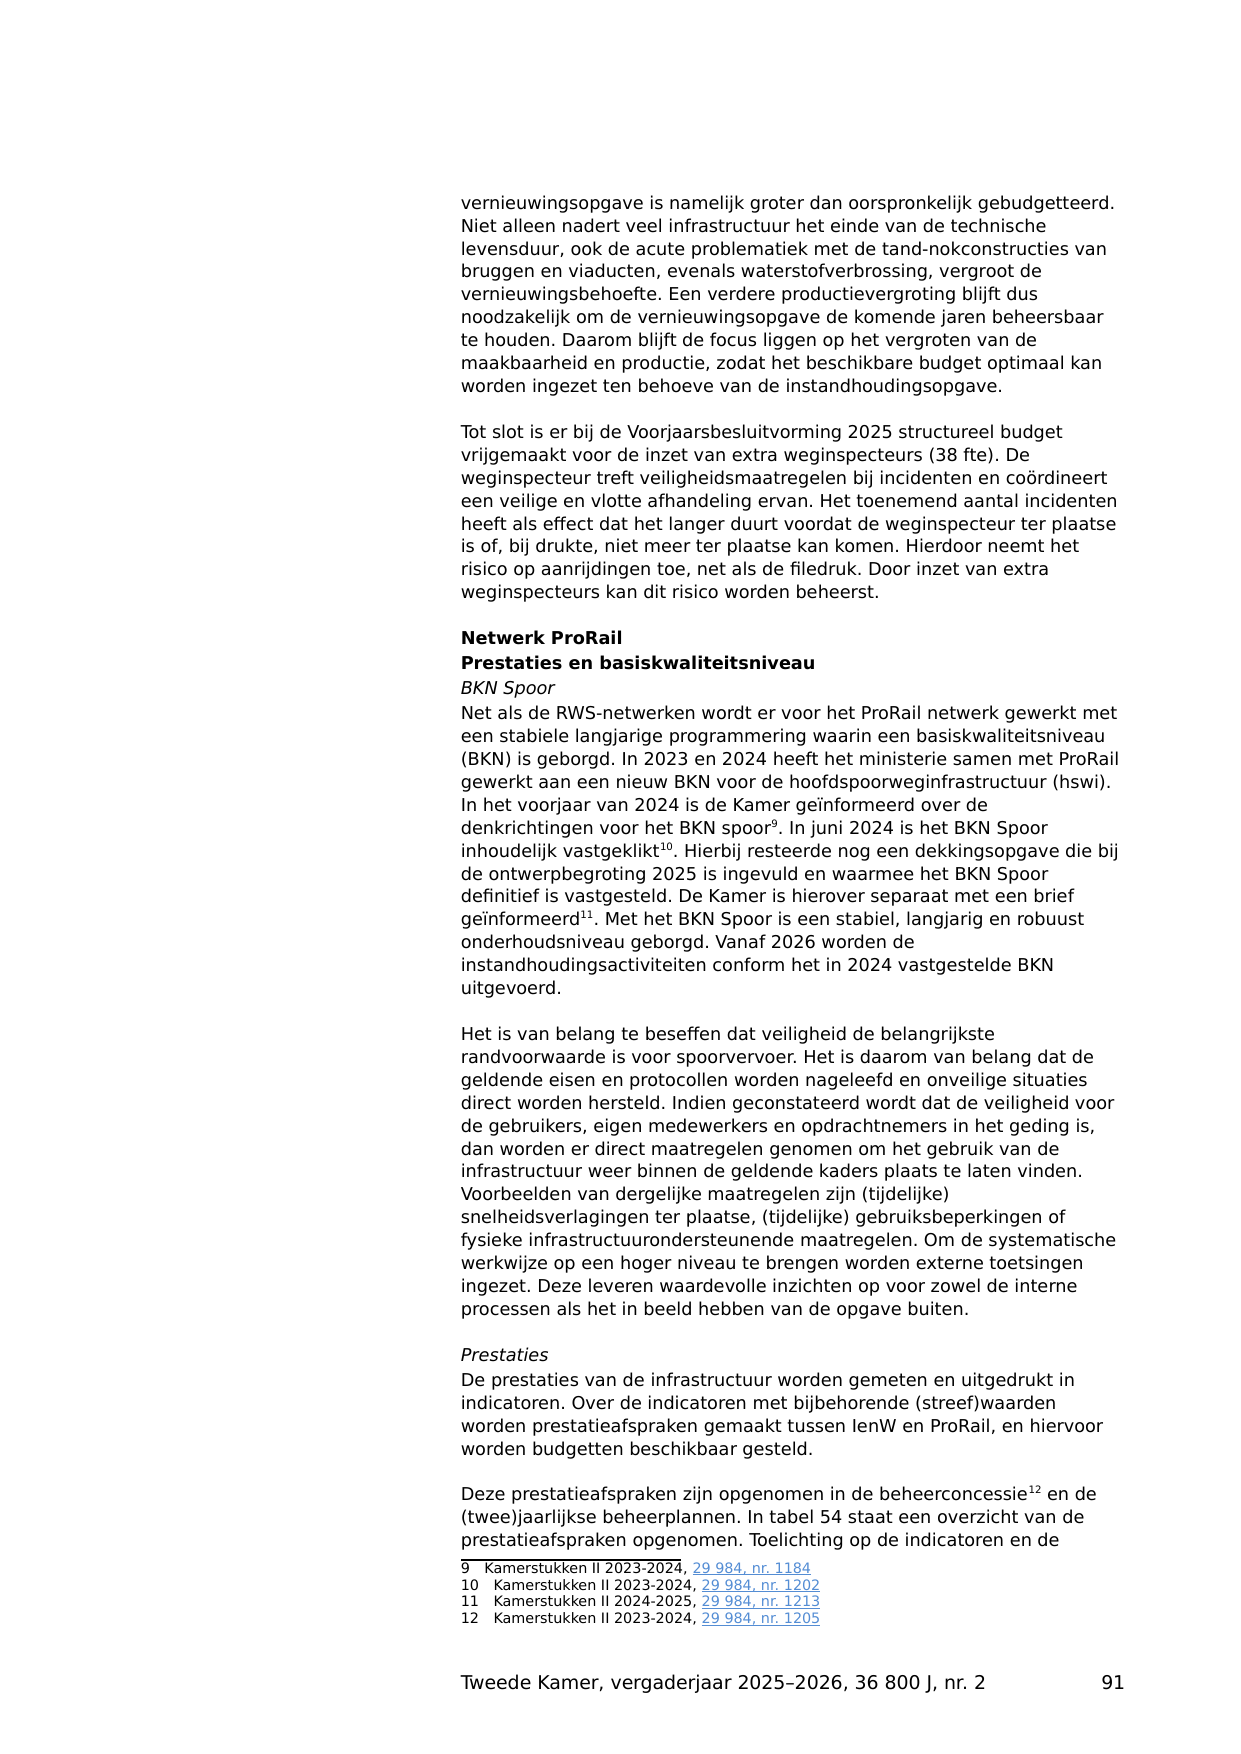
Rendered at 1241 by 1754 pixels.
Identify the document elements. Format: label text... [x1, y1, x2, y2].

text __Kamerstukken II 2023-2024, 29 984, nr. 1202 [461, 1577, 1125, 1593]
text BKN Spoor [461, 676, 1125, 699]
text Het is van belang te beseffen dat veiligheid de belangrijkste randvoorwaarde is voor spoorvervoer. Het is daarom van belang dat de geldende eisen en protocollen worden nageleefd en onveilige situaties direct worden hersteld. Indien geconstateerd wordt dat de veiligheid voor de gebruikers, eigen medewerkers en opdrachtnemers in het geding is, dan worden er direct maatregelen genomen om het gebruik van de infrastructuur weer binnen de geldende kaders plaats te laten vinden. Voorbeelden van dergelijke maatregelen zijn (tijdelijke) snelheidsverlagingen ter plaatse, (tijdelijke) gebruiksbeperkingen of fysieke infrastructuurondersteunende maatregelen. Om de systematische werkwijze op een hoger niveau te brengen worden externe toetsingen ingezet. Deze leveren waardevolle inzichten op voor zowel de interne processen als het in beeld hebben van de opgave buiten. [461, 1022, 1125, 1320]
text De prestaties van de infrastructuur worden gemeten en uitgedrukt in indicatoren. Over de indicatoren met bijbehorende (streef)waarden worden prestatieafspraken gemaakt tussen IenW en ProRail, en hiervoor worden budgetten beschikbaar gesteld. [461, 1368, 1125, 1459]
text Prestaties [461, 1343, 1125, 1366]
text __Kamerstukken II 2023-2024, 29 984, nr. 1205 [461, 1610, 1125, 1627]
text __Kamerstukken II 2024-2025, 29 984, nr. 1213 [461, 1593, 1125, 1610]
text __Kamerstukken II 2023-2024, 29 984, nr. 1184 [461, 1560, 1125, 1577]
text Net als de RWS-netwerken wordt er voor het ProRail netwerk gewerkt met een stabiele langjarige programmering waarin een basiskwaliteitsniveau (BKN) is geborgd. In 2023 en 2024 heeft het ministerie samen met ProRail gewerkt aan een nieuw BKN voor de hoofdspoorweginfrastructuur (hswi). In het voorjaar van 2024 is de Kamer geïnformeerd over de denkrichtingen voor het BKN spoor. In juni 2024 is het BKN Spoor inhoudelijk vastgeklikt. Hierbij resteerde nog een dekkingsopgave die bij de ontwerpbegroting 2025 is ingevuld en waarmee het BKN Spoor definitief is vastgesteld. De Kamer is hierover separaat met een brief geïnformeerd. Met het BKN Spoor is een stabiel, langjarig en robuust onderhoudsniveau geborgd. Vanaf 2026 worden de instandhoudingsactiviteiten conform het in 2024 vastgestelde BKN uitgevoerd. [461, 701, 1125, 999]
text Prestaties en basiskwaliteitsniveau [461, 651, 1125, 674]
text Deze prestatieafspraken zijn opgenomen in de beheerconcessie en de (twee)jaarlijkse beheerplannen. In tabel 54 staat een overzicht van de prestatieafspraken opgenomen. Toelichting op de indicatoren en de [461, 1482, 1125, 1551]
text Netwerk ProRail [461, 626, 1125, 649]
text Tot slot is er bij de Voorjaarsbesluitvorming 2025 structureel budget vrijgemaakt voor de inzet van extra weginspecteurs (38 fte). De weginspecteur treft veiligheidsmaatregelen bij incidenten en coördineert een veilige en vlotte afhandeling ervan. Het toenemend aantal incidenten heeft als effect dat het langer duurt voordat de weginspecteur ter plaatse is of, bij drukte, niet meer ter plaatse kan komen. Hierdoor neemt het risico op aanrijdingen toe, net als de filedruk. Door inzet van extra weginspecteurs kan dit risico worden beheerst. [461, 420, 1125, 603]
text vernieuwingsopgave is namelijk groter dan oorspronkelijk gebudgetteerd. Niet alleen nadert veel infrastructuur het einde van de technische levensduur, ook de acute problematiek met de tand-nokconstructies van bruggen en viaducten, evenals waterstofverbrossing, vergroot de vernieuwingsbehoefte. Een verdere productievergroting blijft dus noodzakelijk om de vernieuwingsopgave de komende jaren beheersbaar te houden. Daarom blijft de focus liggen op het vergroten van de maakbaarheid en productie, zodat het beschikbare budget optimaal kan worden ingezet ten behoeve van de instandhoudingsopgave. [461, 191, 1125, 397]
